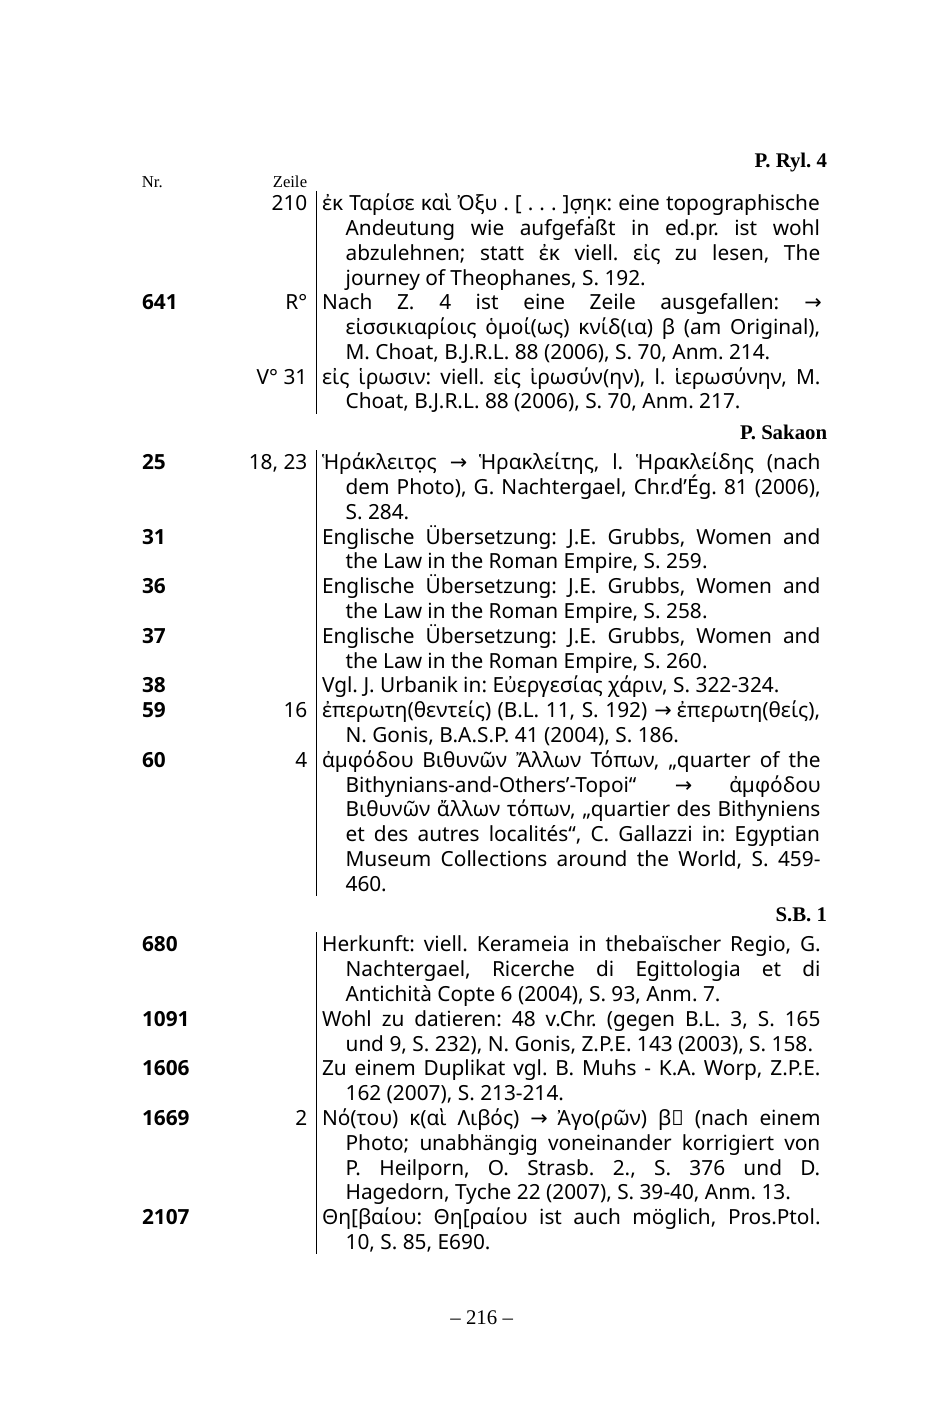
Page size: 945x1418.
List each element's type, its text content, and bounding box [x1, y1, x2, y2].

subtitle P. Sakaon [136, 420, 827, 444]
table_header Ἡράκλειτο̣ς → Ἡρακλείτης, l. Ἡρακλείδης (nach dem Photo), G. Nachtergael, Chr.d’Ég. 81 (2006), S. 284. [317, 450, 827, 524]
table_cell 38 [136, 673, 316, 698]
table_cell 36 [136, 574, 316, 623]
table_cell 59 [136, 698, 224, 747]
table_header 25 [136, 450, 224, 524]
table_cell 1669 [136, 1106, 224, 1205]
table_cell 4 [224, 748, 316, 896]
table_cell 31 [136, 524, 316, 574]
table_cell 37 [136, 624, 316, 673]
table_cell ἀμφόδου Βιθυνῶν Ἄλλων Τόπων, „quarter of the Bithynians-and-Others’-Topoi“ → ἀμφόδου Βιθυνῶν ἄλλων τόπων, „quartier des Bithyniens et des autres localités“, C. Gallazzi in: Egyptian Museum Collections around the World, S. 459-460. [317, 748, 827, 896]
table_cell 16 [224, 698, 316, 747]
table_cell 2107 [136, 1205, 316, 1254]
table_cell 210 [224, 191, 316, 290]
table_cell Vgl. J. Urbanik in: Εὐεργεσίας χάριν, S. 322-324. [317, 673, 827, 698]
table_cell ἐπερωτη(θεντείς) (B.L. 11, S. 192) → ἐπερωτη(θείς), N. Gonis, B.A.S.P. 41 (2004), S. 186. [317, 698, 827, 747]
table_cell Wohl zu datieren: 48 v.Chr. (gegen B.L. 3, S. 165 und 9, S. 232), N. Gonis, Z.P.E. 143 (2003), S. 158. [317, 1006, 827, 1056]
table_cell εἰς ἱρωσιν: viell. εἰς ἱρωσύν(ην), l. ἱερωσύνην, M. Choat, B.J.R.L. 88 (2006), S. 70, Anm. 217. [317, 364, 827, 414]
table_cell Nach Z. 4 ist eine Zeile ausgefallen: → εἰσσικιαρίοις ὁμοί(ως) κνίδ(ια) β (am Original), M. Choat, B.J.R.L. 88 (2006), S. 70, Anm. 214. [317, 290, 827, 364]
table_cell 1091 [136, 1006, 316, 1056]
table_cell R° [224, 290, 316, 364]
table_cell Νό(του) κ(αὶ Λιβός) → Ἀγο(ρῶν) β (nach einem Photo; unabhängig voneinander korrigiert von P. Heilporn, O. Strasb. 2., S. 376 und D. Hagedorn, Tyche 22 (2007), S. 39-40, Anm. 13. [317, 1106, 827, 1205]
table_cell 2 [224, 1106, 316, 1205]
table_cell V° 31 [224, 364, 316, 414]
table_cell [136, 191, 224, 290]
table_cell Englische Übersetzung: J.E. Grubbs, Women and the Law in the Roman Empire, S. 259. [317, 524, 827, 574]
table_header 18, 23 [224, 450, 316, 524]
table_cell Englische Übersetzung: J.E. Grubbs, Women and the Law in the Roman Empire, S. 258. [317, 574, 827, 623]
table_cell 1606 [136, 1056, 316, 1106]
table_cell [136, 364, 224, 414]
table_cell Englische Übersetzung: J.E. Grubbs, Women and the Law in the Roman Empire, S. 260. [317, 624, 827, 673]
table_header 680 [136, 932, 316, 1006]
table_cell Θη[βαίου: Θη[ραίου ist auch möglich, Pros.Ptol. 10, S. 85, E690. [317, 1205, 827, 1254]
table_header Herkunft: viell. Kerameia in thebaïscher Regio, G. Nachtergael, Ricerche di Egittologia et di Antichità Copte 6 (2004), S. 93, Anm. 7. [317, 932, 827, 1006]
table_cell 60 [136, 748, 224, 896]
subtitle S.B. 1 [136, 902, 827, 926]
table_cell ἐκ Ταρίσε καὶ Ὀξυ . [ . . . ]σ̣η̣κ: eine topographische Andeutung wie aufgefaßt in ed.pr. ist wohl abzulehnen; statt ἐκ viell. εἰς zu lesen, The journey of Theophanes, S. 192. [317, 191, 827, 290]
table_cell 641 [136, 290, 224, 364]
table_cell Zu einem Duplikat vgl. B. Muhs - K.A. Worp, Z.P.E. 162 (2007), S. 213-214. [317, 1056, 827, 1106]
